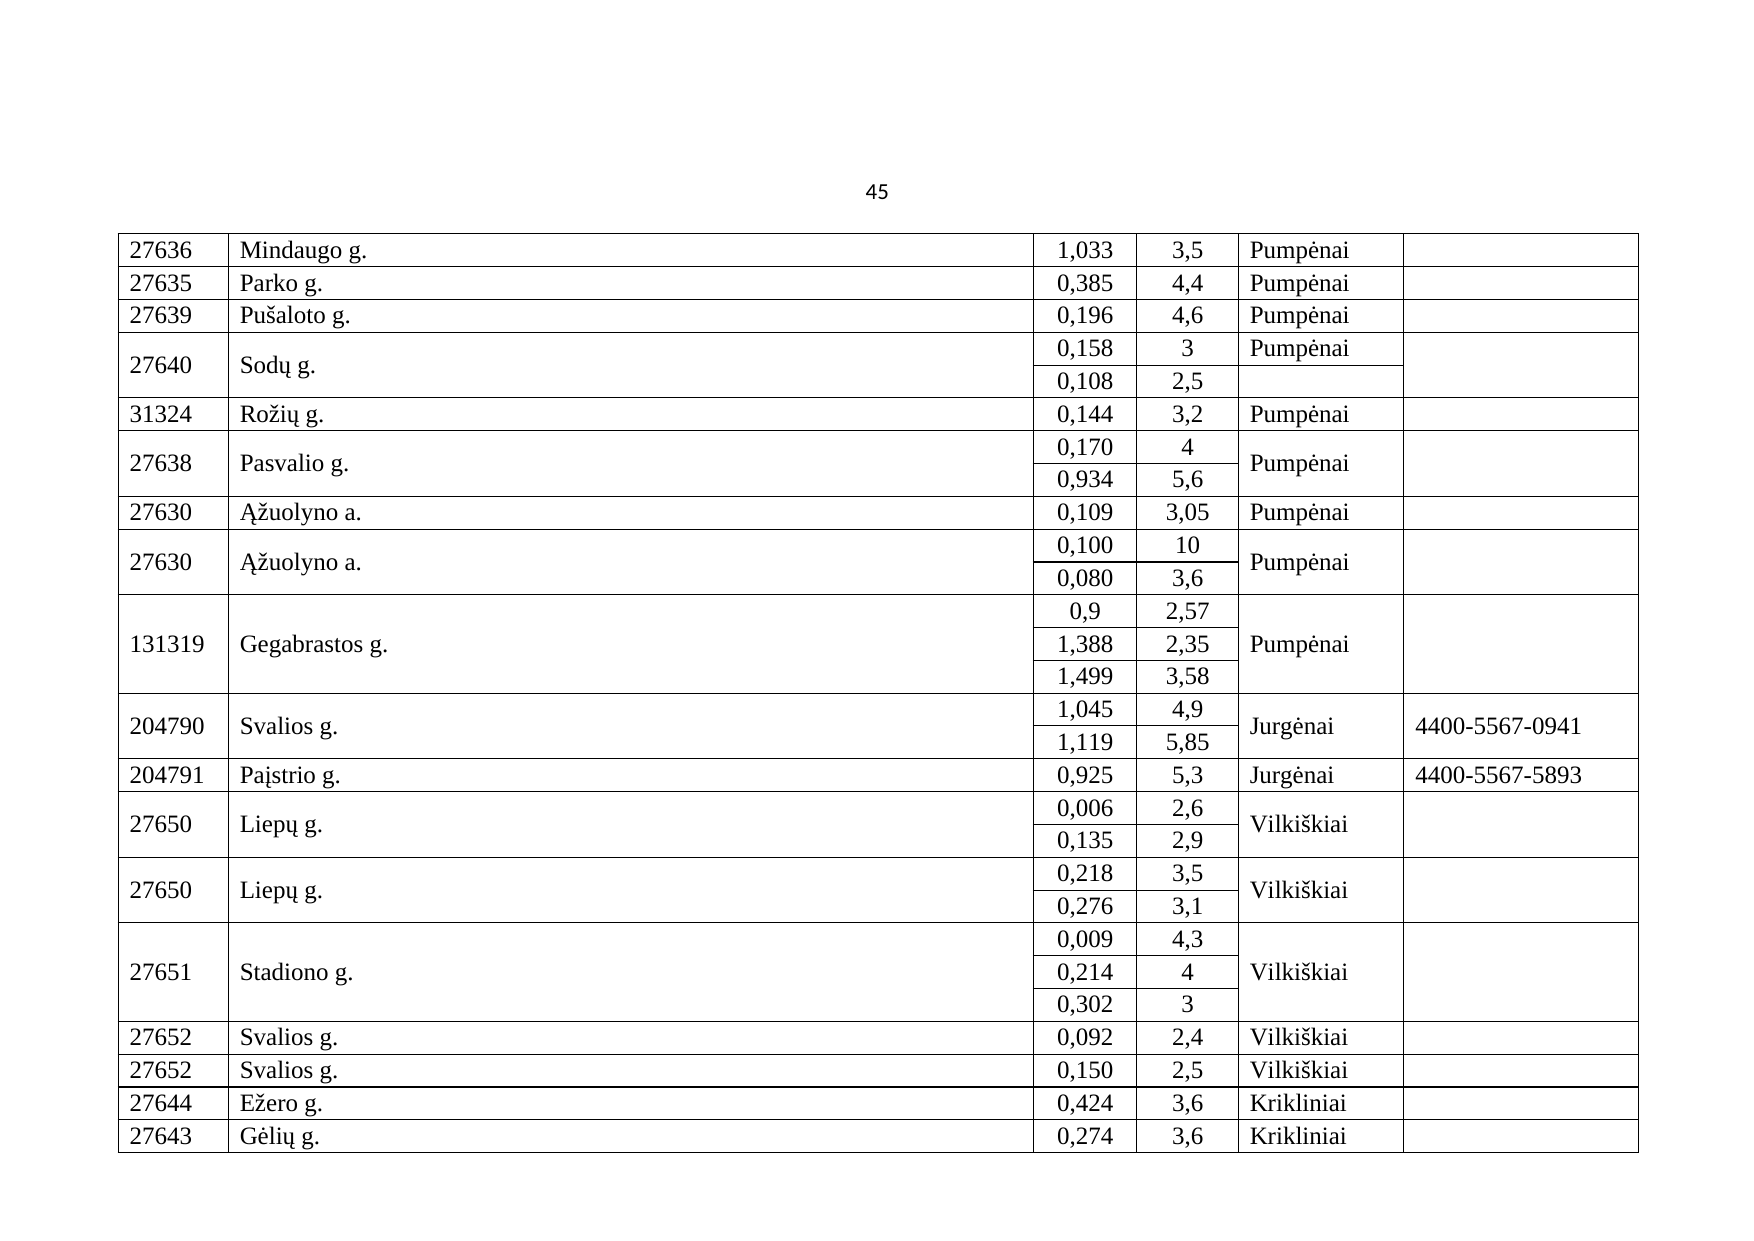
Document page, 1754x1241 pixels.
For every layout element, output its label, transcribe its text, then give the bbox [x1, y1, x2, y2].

table_cell Rožių g. [229, 398, 1033, 430]
table_cell Svalios g. [229, 1022, 1033, 1053]
table_cell 4 [1137, 956, 1238, 988]
table_cell 4,6 [1137, 300, 1238, 332]
table_cell 27636 [119, 234, 228, 266]
table_cell 4400-5567-5893 [1404, 759, 1638, 791]
table_cell [1404, 398, 1638, 430]
table_cell Liepų g. [229, 792, 1033, 857]
table_cell 27652 [119, 1022, 228, 1053]
table_cell 204791 [119, 759, 228, 791]
table_cell Gegabrastos g. [229, 595, 1033, 693]
table_cell 0,274 [1034, 1120, 1136, 1152]
table_cell 4 [1137, 431, 1238, 463]
table_cell 1,045 [1034, 694, 1136, 725]
table_cell 2,35 [1137, 628, 1238, 660]
table_cell 0,006 [1034, 792, 1136, 824]
table_cell 3,5 [1137, 858, 1238, 889]
table_cell 0,302 [1034, 989, 1136, 1021]
table_cell [1404, 792, 1638, 857]
table_cell [1404, 497, 1638, 528]
table_cell Vilkiškiai [1239, 923, 1403, 1021]
table_cell Jurgėnai [1239, 694, 1403, 758]
table_cell 4,3 [1137, 923, 1238, 955]
table_cell [1404, 923, 1638, 1021]
table_cell 0,925 [1034, 759, 1136, 791]
table_cell [1404, 595, 1638, 693]
table_cell 0,144 [1034, 398, 1136, 430]
table_cell 0,150 [1034, 1055, 1136, 1086]
table_cell 0,934 [1034, 464, 1136, 496]
table_cell 0,424 [1034, 1088, 1136, 1119]
table_cell 27639 [119, 300, 228, 332]
table_cell 2,6 [1137, 792, 1238, 824]
table_cell 3,6 [1137, 1120, 1238, 1152]
table_cell Ežero g. [229, 1088, 1033, 1119]
table_cell 5,85 [1137, 726, 1238, 758]
table_cell 2,4 [1137, 1022, 1238, 1053]
table_cell 27651 [119, 923, 228, 1021]
table_cell 3 [1137, 989, 1238, 1021]
table_cell [1404, 858, 1638, 922]
table_cell 27638 [119, 431, 228, 496]
table_cell 3,5 [1137, 234, 1238, 266]
table_cell Parko g. [229, 267, 1033, 299]
table_cell Vilkiškiai [1239, 1055, 1403, 1086]
table_cell 3,05 [1137, 497, 1238, 528]
table_cell [1404, 1120, 1638, 1152]
table_cell 27644 [119, 1088, 228, 1119]
table_cell Pušaloto g. [229, 300, 1033, 332]
table_cell 4,9 [1137, 694, 1238, 725]
table_cell 1,119 [1034, 726, 1136, 758]
table_cell [1404, 267, 1638, 299]
table_cell Gėlių g. [229, 1120, 1033, 1152]
table_cell [1404, 431, 1638, 496]
table_cell 3,2 [1137, 398, 1238, 430]
table_cell 0,009 [1034, 923, 1136, 955]
table_cell Vilkiškiai [1239, 1022, 1403, 1053]
table_cell Pumpėnai [1239, 267, 1403, 299]
table_cell Jurgėnai [1239, 759, 1403, 791]
table_cell Svalios g. [229, 694, 1033, 758]
table_cell Pumpėnai [1239, 234, 1403, 266]
table_cell 0,196 [1034, 300, 1136, 332]
table_cell 0,214 [1034, 956, 1136, 988]
table_cell 0,218 [1034, 858, 1136, 889]
table_cell Krikliniai [1239, 1120, 1403, 1152]
table_cell [1404, 1055, 1638, 1086]
table_cell 5,6 [1137, 464, 1238, 496]
table_cell Pumpėnai [1239, 497, 1403, 528]
table_cell Pumpėnai [1239, 595, 1403, 693]
table_cell 27630 [119, 497, 228, 528]
table_cell [1404, 1088, 1638, 1119]
table_cell 27652 [119, 1055, 228, 1086]
table_cell 10 [1137, 530, 1238, 561]
table_cell 27650 [119, 792, 228, 857]
table_cell Pumpėnai [1239, 398, 1403, 430]
table_cell Pumpėnai [1239, 431, 1403, 496]
table_cell 0,135 [1034, 825, 1136, 857]
table_cell 0,276 [1034, 891, 1136, 922]
table_cell Krikliniai [1239, 1088, 1403, 1119]
table_cell 5,3 [1137, 759, 1238, 791]
table_cell Pumpėnai [1239, 333, 1403, 364]
table_cell 2,5 [1137, 366, 1238, 397]
table_cell 0,9 [1034, 595, 1136, 627]
table_cell 3,6 [1137, 1088, 1238, 1119]
table_cell 2,5 [1137, 1055, 1238, 1086]
table_cell [1404, 530, 1638, 594]
table_cell 4,4 [1137, 267, 1238, 299]
table_cell 3,58 [1137, 661, 1238, 693]
table_cell 0,109 [1034, 497, 1136, 528]
table_cell 1,033 [1034, 234, 1136, 266]
table_cell [1404, 234, 1638, 266]
table_cell Paįstrio g. [229, 759, 1033, 791]
table_cell 3,1 [1137, 891, 1238, 922]
table_cell Pumpėnai [1239, 530, 1403, 594]
table_cell 0,100 [1034, 530, 1136, 561]
table_cell 0,108 [1034, 366, 1136, 397]
table_cell Pasvalio g. [229, 431, 1033, 496]
table_cell Vilkiškiai [1239, 792, 1403, 857]
table_cell Vilkiškiai [1239, 858, 1403, 922]
table_cell 27650 [119, 858, 228, 922]
table_cell 0,385 [1034, 267, 1136, 299]
table_cell [1404, 300, 1638, 332]
table_cell 1,499 [1034, 661, 1136, 693]
table_cell 0,080 [1034, 563, 1136, 594]
table_cell 3,6 [1137, 563, 1238, 594]
table_cell Pumpėnai [1239, 300, 1403, 332]
table_cell Svalios g. [229, 1055, 1033, 1086]
table_cell 4400-5567-0941 [1404, 694, 1638, 758]
table_cell 27640 [119, 333, 228, 397]
table_cell 0,092 [1034, 1022, 1136, 1053]
table_cell 27643 [119, 1120, 228, 1152]
table_cell 27635 [119, 267, 228, 299]
table_cell Stadiono g. [229, 923, 1033, 1021]
table_cell [1404, 1022, 1638, 1053]
table_cell 2,57 [1137, 595, 1238, 627]
table_cell 2,9 [1137, 825, 1238, 857]
table_cell Sodų g. [229, 333, 1033, 397]
table_cell [1239, 366, 1403, 397]
table_cell 0,170 [1034, 431, 1136, 463]
table_cell 1,388 [1034, 628, 1136, 660]
table_cell 204790 [119, 694, 228, 758]
table_cell Liepų g. [229, 858, 1033, 922]
table_cell Ąžuolyno a. [229, 530, 1033, 594]
table_cell Mindaugo g. [229, 234, 1033, 266]
table_cell 3 [1137, 333, 1238, 364]
table_cell 0,158 [1034, 333, 1136, 364]
table_cell 131319 [119, 595, 228, 693]
table_cell 27630 [119, 530, 228, 594]
table_cell 31324 [119, 398, 228, 430]
table_cell [1404, 333, 1638, 397]
table_cell Ąžuolyno a. [229, 497, 1033, 528]
